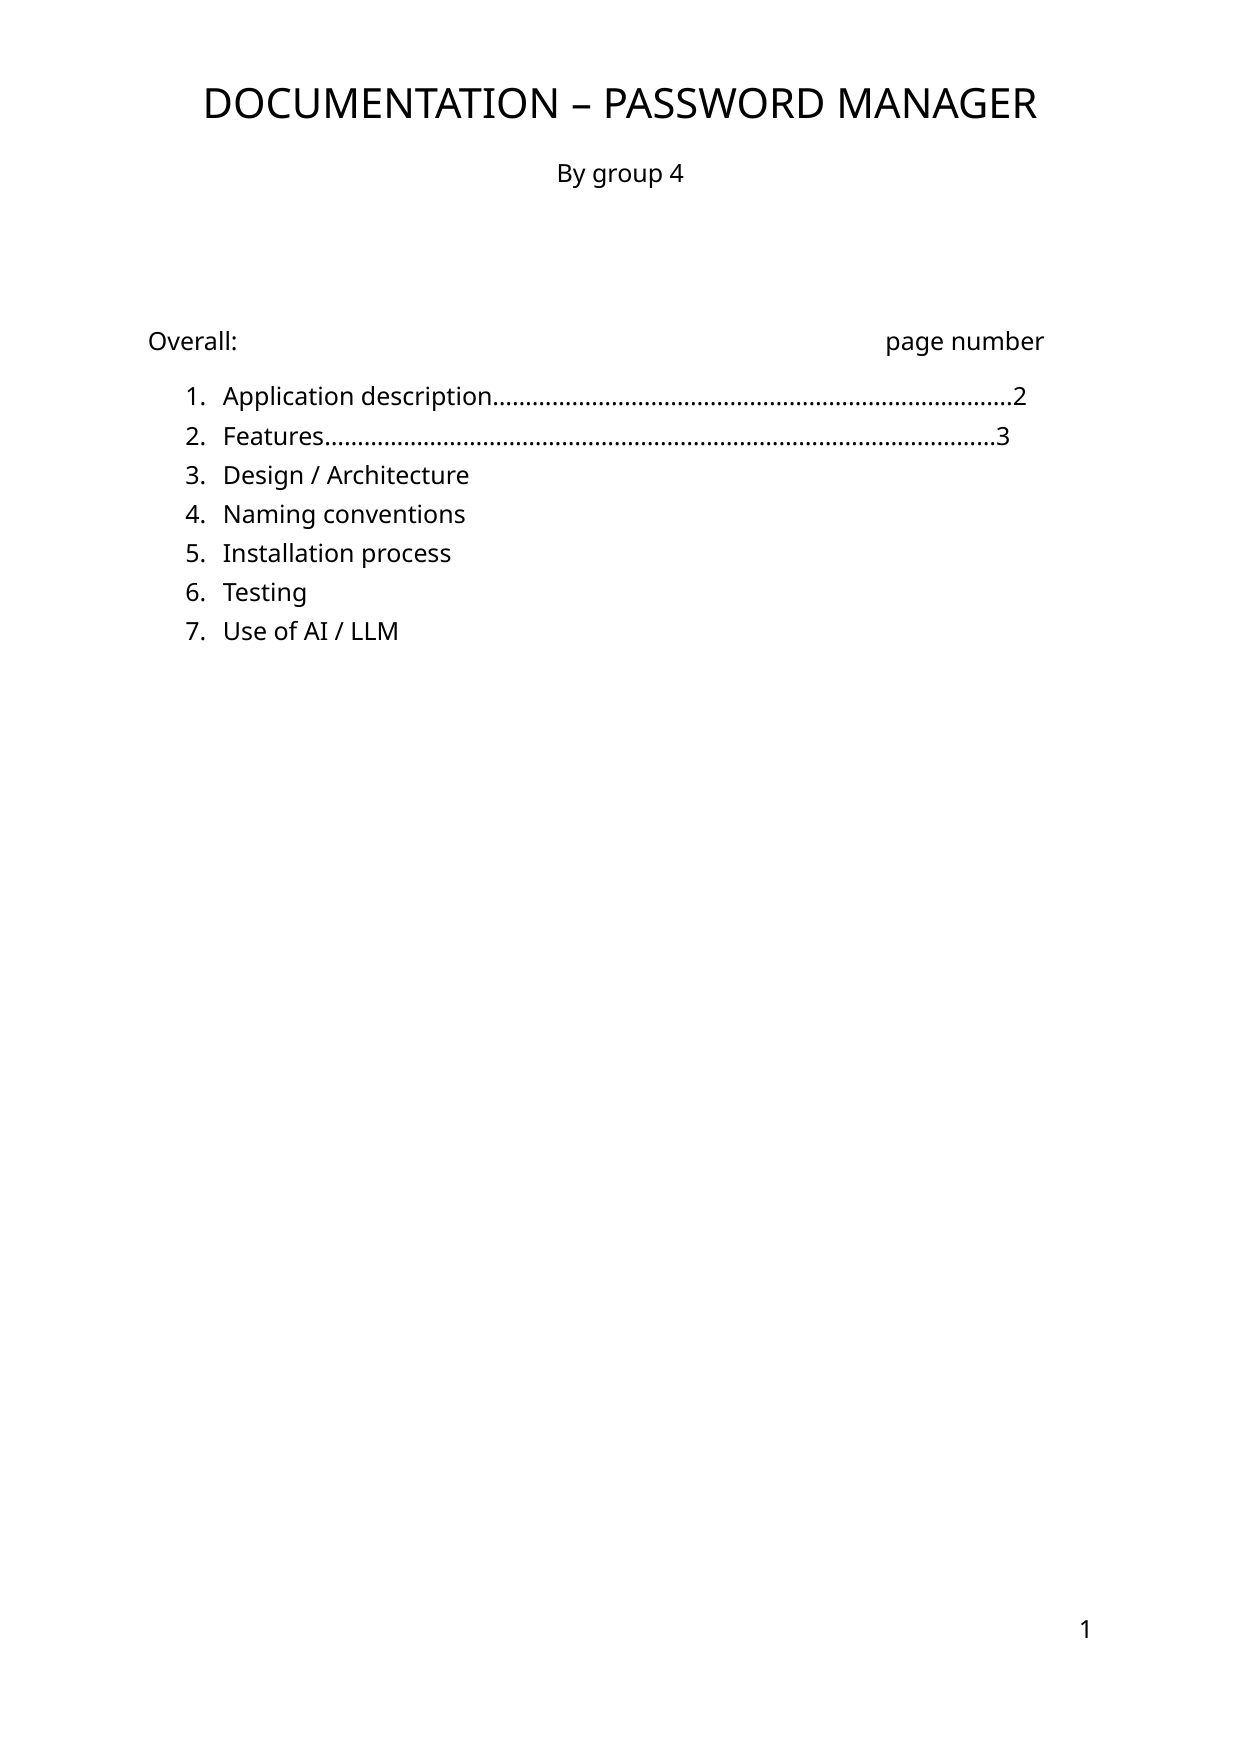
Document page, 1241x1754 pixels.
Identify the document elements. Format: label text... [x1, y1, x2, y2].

list Use of AI / LLM [185, 614, 1093, 648]
text Overall: page number [148, 323, 1093, 357]
list Application description…………………………………………………………………….2 [185, 379, 1093, 413]
list Naming conventions [185, 496, 1093, 531]
list Testing [185, 575, 1093, 609]
list Features…………………………………………………………………………………………3 [185, 418, 1093, 452]
list Design / Architecture [185, 457, 1093, 491]
text By group 4 [148, 156, 1093, 190]
text DOCUMENTATION – PASSWORD MANAGER [148, 74, 1093, 131]
list Installation process [185, 536, 1093, 570]
